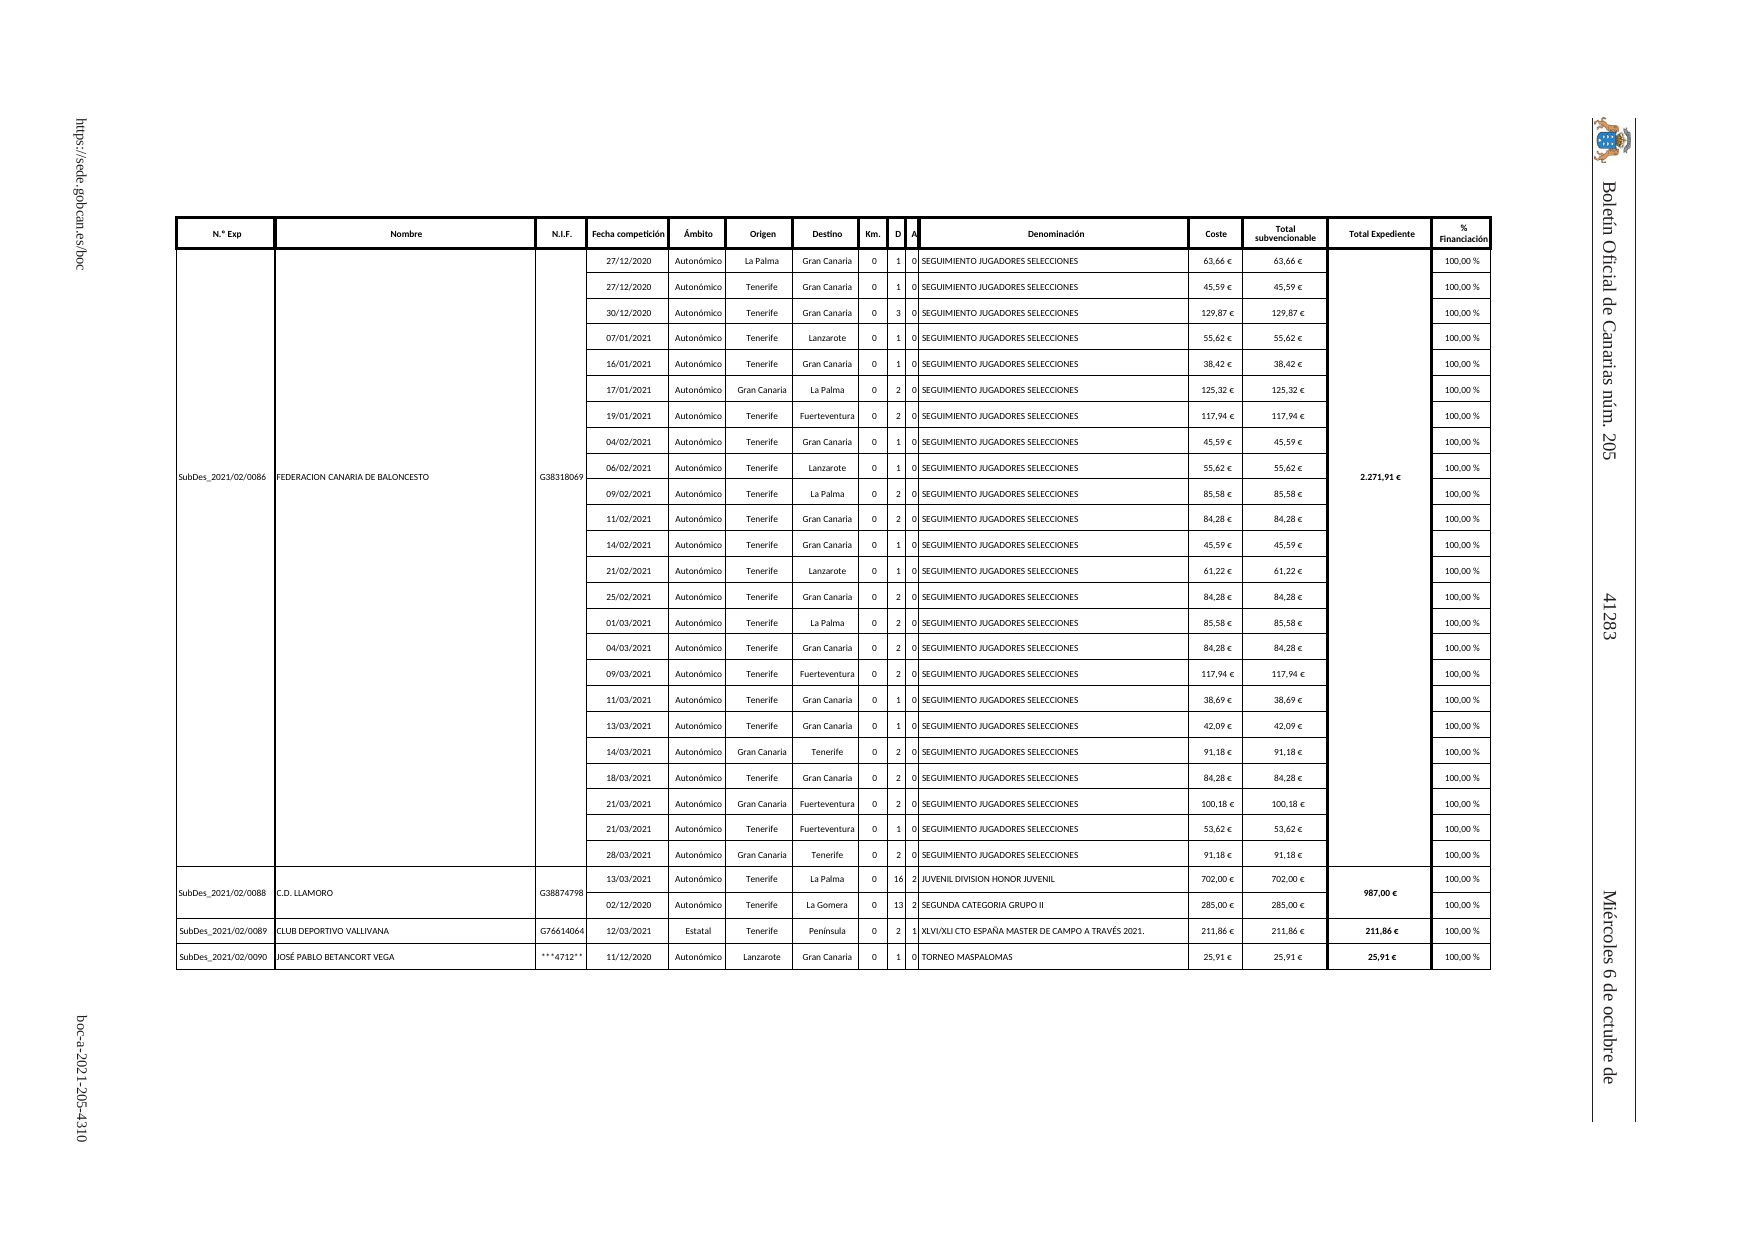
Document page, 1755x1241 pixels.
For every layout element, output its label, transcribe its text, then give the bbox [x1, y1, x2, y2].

table_cell Tenerife [726, 867, 792, 892]
table_cell 0 [859, 583, 887, 607]
table_header N.I.F. [537, 219, 585, 247]
table_cell 100,00 % [1433, 841, 1490, 866]
table_cell 0 [859, 764, 887, 788]
table_cell SEGUIMIENTO JUGADORES SELECCIONES [919, 479, 1188, 504]
table_cell 0 [906, 764, 918, 788]
table_cell 09/03/2021 [587, 660, 668, 685]
table_cell 91,18 € [1189, 841, 1242, 866]
table_cell 85,58 € [1243, 479, 1326, 504]
table_cell 06/02/2021 [587, 454, 668, 478]
table_cell Autonómico [669, 273, 725, 297]
table_cell Autonómico [669, 764, 725, 788]
table_cell Autonómico [669, 867, 725, 892]
table_cell 2 [888, 402, 905, 427]
table_cell Gran Canaria [793, 686, 858, 711]
table_cell 1 [888, 944, 905, 969]
table_cell Lanzarote [726, 944, 792, 969]
table_cell 0 [859, 815, 887, 840]
table_cell 53,62 € [1243, 815, 1326, 840]
table_cell Tenerife [726, 893, 792, 917]
table_cell 211,86 € [1243, 919, 1326, 943]
table_cell 2 [888, 583, 905, 607]
table_cell 91,18 € [1243, 841, 1326, 866]
table_cell Tenerife [726, 609, 792, 633]
table_cell Tenerife [793, 738, 858, 762]
table_cell 61,22 € [1189, 557, 1242, 582]
table_cell Autonómico [669, 428, 725, 452]
table_cell 100,00 % [1433, 712, 1490, 737]
table_cell 125,32 € [1243, 376, 1326, 401]
table_cell SEGUIMIENTO JUGADORES SELECCIONES [919, 531, 1188, 556]
text Miércoles 6 de octubre de 2021 [1598, 890, 1621, 1124]
text https://sede.gobcan.es/boc [73, 118, 90, 273]
table_cell 0 [906, 686, 918, 711]
table_cell 38,69 € [1243, 686, 1326, 711]
table_cell 0 [859, 479, 887, 504]
table_cell 0 [906, 454, 918, 478]
table_cell XLVI/XLI CTO ESPAÑA MASTER DE CAMPO A TRAVÉS 2021. [919, 919, 1188, 943]
table_cell 100,00 % [1433, 250, 1490, 272]
table_cell Lanzarote [793, 454, 858, 478]
table_cell 1 [888, 250, 905, 272]
table_cell SubDes_2021/02/0089 [177, 919, 274, 943]
table_cell Gran Canaria [793, 299, 858, 323]
table_cell 129,87 € [1243, 299, 1326, 323]
table_cell SEGUIMIENTO JUGADORES SELECCIONES [919, 350, 1188, 375]
table_cell Península [793, 919, 858, 943]
table_cell 55,62 € [1189, 324, 1242, 349]
table_cell 100,00 % [1433, 789, 1490, 814]
table_cell Tenerife [726, 815, 792, 840]
table_cell Autonómico [669, 350, 725, 375]
table_cell 0 [906, 557, 918, 582]
table_cell 0 [859, 273, 887, 297]
table_cell 21/02/2021 [587, 557, 668, 582]
table_cell Fuerteventura [793, 815, 858, 840]
table_cell CLUB DEPORTIVO VALLIVANA [276, 919, 535, 943]
table_cell Autonómico [669, 712, 725, 737]
table_cell SEGUIMIENTO JUGADORES SELECCIONES [919, 299, 1188, 323]
table_cell 84,28 € [1189, 505, 1242, 530]
table_cell 0 [859, 789, 887, 814]
table_cell 100,00 % [1433, 738, 1490, 762]
table_cell Autonómico [669, 789, 725, 814]
table_cell 0 [859, 557, 887, 582]
table_cell Tenerife [726, 583, 792, 607]
table_cell Lanzarote [793, 557, 858, 582]
table_cell 25,91 € [1243, 944, 1326, 969]
table_cell 85,58 € [1189, 609, 1242, 633]
table_cell 117,94 € [1243, 402, 1326, 427]
table_cell 45,59 € [1189, 428, 1242, 452]
table_header A [907, 219, 917, 247]
table_cell 1 [888, 557, 905, 582]
table_cell 0 [906, 428, 918, 452]
table_cell SEGUIMIENTO JUGADORES SELECCIONES [919, 557, 1188, 582]
table_cell 117,94 € [1243, 660, 1326, 685]
table_cell 21/03/2021 [587, 789, 668, 814]
table_cell Autonómico [669, 815, 725, 840]
table_cell 55,62 € [1189, 454, 1242, 478]
table_cell 702,00 € [1243, 867, 1326, 892]
table_cell 0 [906, 299, 918, 323]
table_cell 27/12/2020 [587, 273, 668, 297]
table_cell SEGUIMIENTO JUGADORES SELECCIONES [919, 738, 1188, 762]
table_header N.º Exp [178, 219, 273, 247]
table_cell Tenerife [726, 764, 792, 788]
table_cell Autonómico [669, 531, 725, 556]
table_cell 0 [859, 324, 887, 349]
table_header Denominación [921, 219, 1187, 247]
table_cell 0 [906, 583, 918, 607]
table_cell La Palma [793, 376, 858, 401]
table_cell 285,00 € [1189, 893, 1242, 917]
table_cell 0 [859, 660, 887, 685]
table_cell 211,86 € [1189, 919, 1242, 943]
table_cell Gran Canaria [793, 250, 858, 272]
table_cell 100,00 % [1433, 764, 1490, 788]
table_cell 14/02/2021 [587, 531, 668, 556]
table_cell 702,00 € [1189, 867, 1242, 892]
table_cell Tenerife [726, 350, 792, 375]
table_cell 285,00 € [1243, 893, 1326, 917]
table_cell Fuerteventura [793, 660, 858, 685]
table_cell 45,59 € [1189, 531, 1242, 556]
table_cell G76614064 [536, 919, 586, 943]
table_cell 100,00 % [1433, 454, 1490, 478]
table_cell 2 [888, 505, 905, 530]
table_cell Autonómico [669, 944, 725, 969]
table_cell SEGUIMIENTO JUGADORES SELECCIONES [919, 376, 1188, 401]
table_cell 117,94 € [1189, 402, 1242, 427]
table_cell 42,09 € [1243, 712, 1326, 737]
table_cell 18/03/2021 [587, 764, 668, 788]
table_cell 100,00 % [1433, 299, 1490, 323]
table_cell Fuerteventura [793, 789, 858, 814]
table_cell 84,28 € [1243, 634, 1326, 659]
table_cell Gran Canaria [726, 789, 792, 814]
table_cell Autonómico [669, 557, 725, 582]
table_cell 0 [859, 402, 887, 427]
table_cell 0 [859, 609, 887, 633]
table_cell Autonómico [669, 738, 725, 762]
table_cell Gran Canaria [726, 841, 792, 866]
table_cell Autonómico [669, 583, 725, 607]
table_cell 0 [906, 273, 918, 297]
table_cell 28/03/2021 [587, 841, 668, 866]
table_cell 85,58 € [1243, 609, 1326, 633]
table_cell Gran Canaria [726, 376, 792, 401]
table_cell Autonómico [669, 299, 725, 323]
table_cell 100,00 % [1433, 919, 1490, 943]
table_cell 19/01/2021 [587, 402, 668, 427]
table_cell SEGUIMIENTO JUGADORES SELECCIONES [919, 660, 1188, 685]
table_cell 38,42 € [1243, 350, 1326, 375]
table_cell G38318069 [536, 250, 586, 866]
table_cell 0 [906, 815, 918, 840]
table_cell Autonómico [669, 841, 725, 866]
table_cell 45,59 € [1189, 273, 1242, 297]
table_cell La Palma [793, 479, 858, 504]
table_cell Gran Canaria [793, 944, 858, 969]
table_header Ámbito [670, 219, 724, 247]
table_cell 100,00 % [1433, 893, 1490, 917]
table_cell La Palma [726, 250, 792, 272]
table_cell 100,18 € [1243, 789, 1326, 814]
table_cell 04/03/2021 [587, 634, 668, 659]
table_cell 45,59 € [1243, 428, 1326, 452]
table_cell 13/03/2021 [587, 712, 668, 737]
table_cell 0 [906, 505, 918, 530]
table_cell Tenerife [726, 479, 792, 504]
table_cell 1 [888, 324, 905, 349]
table_cell Tenerife [793, 841, 858, 866]
table_cell 100,00 % [1433, 944, 1490, 969]
table_cell 100,00 % [1433, 557, 1490, 582]
table_cell Autonómico [669, 505, 725, 530]
table_cell 07/01/2021 [587, 324, 668, 349]
table_cell 0 [906, 531, 918, 556]
table_cell Tenerife [726, 428, 792, 452]
table_cell 0 [859, 893, 887, 917]
table_cell 84,28 € [1243, 764, 1326, 788]
table_cell 100,00 % [1433, 531, 1490, 556]
table_cell 01/03/2021 [587, 609, 668, 633]
table_cell 63,66 € [1189, 250, 1242, 272]
table_cell 1 [888, 531, 905, 556]
table_cell Tenerife [726, 273, 792, 297]
table_cell 63,66 € [1243, 250, 1326, 272]
table_cell Autonómico [669, 324, 725, 349]
table_cell 0 [906, 479, 918, 504]
table_cell 2 [906, 893, 918, 917]
table_cell Gran Canaria [793, 428, 858, 452]
table_cell 100,00 % [1433, 815, 1490, 840]
table_cell 25/02/2021 [587, 583, 668, 607]
table_cell 3 [888, 299, 905, 323]
table_cell SubDes_2021/02/0090 [177, 944, 274, 969]
table_cell 11/02/2021 [587, 505, 668, 530]
table_cell Autonómico [669, 660, 725, 685]
table_cell 2 [888, 919, 905, 943]
table_cell SEGUIMIENTO JUGADORES SELECCIONES [919, 402, 1188, 427]
table_cell 0 [906, 609, 918, 633]
table_cell Tenerife [726, 686, 792, 711]
table_cell Tenerife [726, 454, 792, 478]
table_cell 100,00 % [1433, 350, 1490, 375]
table_cell 55,62 € [1243, 454, 1326, 478]
table_cell 0 [859, 919, 887, 943]
table_cell 13 [888, 893, 905, 917]
table_cell 84,28 € [1189, 634, 1242, 659]
table_cell JUVENIL DIVISION HONOR JUVENIL [919, 867, 1188, 892]
table_cell SubDes_2021/02/0088 [177, 867, 274, 917]
table_cell 84,28 € [1189, 583, 1242, 607]
table_cell Tenerife [726, 324, 792, 349]
table_cell 1 [906, 919, 918, 943]
table_header Coste [1190, 219, 1241, 247]
table_cell Lanzarote [793, 324, 858, 349]
table_cell SEGUIMIENTO JUGADORES SELECCIONES [919, 712, 1188, 737]
table_cell 0 [859, 299, 887, 323]
table_cell 0 [859, 428, 887, 452]
text Boletín Oficial de Canarias núm. 205 [1599, 181, 1621, 462]
table_cell SEGUIMIENTO JUGADORES SELECCIONES [919, 609, 1188, 633]
table_cell 55,62 € [1243, 324, 1326, 349]
table_cell 0 [906, 250, 918, 272]
table_cell 100,00 % [1433, 324, 1490, 349]
table_cell 129,87 € [1189, 299, 1242, 323]
text 41283 [1600, 593, 1621, 642]
table_cell Tenerife [726, 531, 792, 556]
table_cell SEGUIMIENTO JUGADORES SELECCIONES [919, 634, 1188, 659]
table_cell 0 [906, 712, 918, 737]
table_cell 0 [906, 402, 918, 427]
table_header % Financiación [1433, 219, 1489, 247]
table_cell 0 [859, 350, 887, 375]
table_cell 2 [888, 479, 905, 504]
table_cell 11/03/2021 [587, 686, 668, 711]
table_cell 1 [888, 428, 905, 452]
table_cell 2 [888, 376, 905, 401]
table_cell 100,00 % [1433, 867, 1490, 892]
table_header D [889, 219, 904, 247]
table_cell Tenerife [726, 557, 792, 582]
table_cell 100,00 % [1433, 686, 1490, 711]
table_cell 53,62 € [1189, 815, 1242, 840]
table_cell 2 [888, 609, 905, 633]
table_cell 0 [906, 789, 918, 814]
table_cell Gran Canaria [793, 531, 858, 556]
table_cell 04/02/2021 [587, 428, 668, 452]
table_cell Autonómico [669, 609, 725, 633]
table_cell Gran Canaria [793, 583, 858, 607]
table_cell 2 [888, 634, 905, 659]
table_cell 100,00 % [1433, 402, 1490, 427]
table_cell Gran Canaria [793, 350, 858, 375]
table_cell 100,00 % [1433, 609, 1490, 633]
table_cell 84,28 € [1243, 583, 1326, 607]
table_cell Fuerteventura [793, 402, 858, 427]
table_cell 100,00 % [1433, 583, 1490, 607]
table_cell 84,28 € [1243, 505, 1326, 530]
table_cell Autonómico [669, 893, 725, 917]
table_cell SEGUIMIENTO JUGADORES SELECCIONES [919, 815, 1188, 840]
table_cell 0 [859, 867, 887, 892]
table_cell 100,00 % [1433, 376, 1490, 401]
table_cell 100,00 % [1433, 273, 1490, 297]
table_cell Autonómico [669, 634, 725, 659]
table_cell SEGUIMIENTO JUGADORES SELECCIONES [919, 764, 1188, 788]
table_cell 42,09 € [1189, 712, 1242, 737]
table_cell 91,18 € [1243, 738, 1326, 762]
table_cell 2 [888, 841, 905, 866]
table_cell 211,86 € [1329, 919, 1430, 943]
table_cell 09/02/2021 [587, 479, 668, 504]
table_cell 2 [888, 764, 905, 788]
table_cell 0 [859, 634, 887, 659]
table_cell 2 [888, 789, 905, 814]
table_cell SEGUIMIENTO JUGADORES SELECCIONES [919, 505, 1188, 530]
table_cell SEGUIMIENTO JUGADORES SELECCIONES [919, 250, 1188, 272]
table_cell 38,69 € [1189, 686, 1242, 711]
table_cell 91,18 € [1189, 738, 1242, 762]
table_cell La Palma [793, 609, 858, 633]
table_cell Tenerife [726, 634, 792, 659]
table_cell ***4712** [536, 944, 586, 969]
table_cell 0 [906, 738, 918, 762]
table_cell 1 [888, 350, 905, 375]
table_header Fecha competición [588, 219, 667, 247]
table_cell 100,00 % [1433, 505, 1490, 530]
table_cell SEGUIMIENTO JUGADORES SELECCIONES [919, 454, 1188, 478]
table_cell 11/12/2020 [587, 944, 668, 969]
table_cell SubDes_2021/02/0086 [177, 250, 274, 866]
table_cell 02/12/2020 [587, 893, 668, 917]
table_cell G38874798 [536, 867, 586, 917]
table_cell 0 [906, 660, 918, 685]
table_cell 1 [888, 712, 905, 737]
table_cell 12/03/2021 [587, 919, 668, 943]
table_cell 0 [906, 376, 918, 401]
table_cell 117,94 € [1189, 660, 1242, 685]
table_cell 1 [888, 686, 905, 711]
table_cell SEGUIMIENTO JUGADORES SELECCIONES [919, 273, 1188, 297]
table_cell 14/03/2021 [587, 738, 668, 762]
table_cell 0 [859, 531, 887, 556]
table_cell Gran Canaria [726, 738, 792, 762]
table_cell 61,22 € [1243, 557, 1326, 582]
table_cell Tenerife [726, 299, 792, 323]
table_cell 0 [859, 738, 887, 762]
table_cell 0 [859, 376, 887, 401]
table_cell JOSÉ PABLO BETANCORT VEGA [276, 944, 535, 969]
table_cell 100,00 % [1433, 634, 1490, 659]
table_cell 100,00 % [1433, 660, 1490, 685]
table_cell 38,42 € [1189, 350, 1242, 375]
table_cell 1 [888, 815, 905, 840]
table_header Nombre [277, 219, 534, 247]
table_cell 16/01/2021 [587, 350, 668, 375]
table_cell 30/12/2020 [587, 299, 668, 323]
table_cell SEGUIMIENTO JUGADORES SELECCIONES [919, 428, 1188, 452]
table_cell Gran Canaria [793, 505, 858, 530]
table_cell 25,91 € [1189, 944, 1242, 969]
table_cell Tenerife [726, 402, 792, 427]
table_cell Autonómico [669, 479, 725, 504]
table_cell 27/12/2020 [587, 250, 668, 272]
table_cell 45,59 € [1243, 273, 1326, 297]
table_header Total Expediente [1329, 219, 1430, 247]
table_cell 2.271,91 € [1329, 250, 1430, 866]
table_cell 17/01/2021 [587, 376, 668, 401]
table_cell 100,00 % [1433, 479, 1490, 504]
table_cell TORNEO MASPALOMAS [919, 944, 1188, 969]
table_cell Tenerife [726, 712, 792, 737]
table_cell FEDERACION CANARIA DE BALONCESTO [276, 250, 535, 866]
table_cell SEGUIMIENTO JUGADORES SELECCIONES [919, 686, 1188, 711]
table_cell 987,00 € [1329, 867, 1430, 917]
table_header Origen [727, 219, 791, 247]
table_cell 0 [906, 634, 918, 659]
table_cell 100,18 € [1189, 789, 1242, 814]
table_header Destino [794, 219, 857, 247]
table_cell Gran Canaria [793, 764, 858, 788]
table_cell 0 [859, 505, 887, 530]
table_cell Tenerife [726, 505, 792, 530]
table_cell 0 [859, 454, 887, 478]
table_cell Gran Canaria [793, 273, 858, 297]
table_cell 85,58 € [1189, 479, 1242, 504]
table_cell 13/03/2021 [587, 867, 668, 892]
text boc-a-2021-205-4310 [74, 1016, 91, 1145]
table_cell C.D. LLAMORO [276, 867, 535, 917]
table_cell 25,91 € [1329, 944, 1430, 969]
table_cell 100,00 % [1433, 428, 1490, 452]
table_cell 0 [859, 944, 887, 969]
table_cell Autonómico [669, 250, 725, 272]
table_cell SEGUIMIENTO JUGADORES SELECCIONES [919, 583, 1188, 607]
table_cell 0 [906, 841, 918, 866]
table_cell La Gomera [793, 893, 858, 917]
table_cell 0 [859, 686, 887, 711]
table_cell Tenerife [726, 919, 792, 943]
table_cell 125,32 € [1189, 376, 1242, 401]
table_cell 2 [906, 867, 918, 892]
table_cell 84,28 € [1189, 764, 1242, 788]
table_cell SEGUNDA CATEGORIA GRUPO II [919, 893, 1188, 917]
table_header Total subvencionable [1244, 219, 1326, 247]
table_cell 0 [859, 841, 887, 866]
table_cell 0 [859, 250, 887, 272]
table_cell SEGUIMIENTO JUGADORES SELECCIONES [919, 324, 1188, 349]
table_cell 0 [906, 324, 918, 349]
table_cell La Palma [793, 867, 858, 892]
table_cell 21/03/2021 [587, 815, 668, 840]
table_cell 45,59 € [1243, 531, 1326, 556]
table_cell Autonómico [669, 376, 725, 401]
table_cell 16 [888, 867, 905, 892]
table_cell Estatal [669, 919, 725, 943]
table_header Km. [860, 219, 886, 247]
table_cell 0 [906, 944, 918, 969]
table_cell Autonómico [669, 402, 725, 427]
table_cell SEGUIMIENTO JUGADORES SELECCIONES [919, 841, 1188, 866]
table_cell Tenerife [726, 660, 792, 685]
table_cell SEGUIMIENTO JUGADORES SELECCIONES [919, 789, 1188, 814]
table_cell Gran Canaria [793, 634, 858, 659]
table_cell 1 [888, 454, 905, 478]
table_cell Autonómico [669, 686, 725, 711]
table_cell Autonómico [669, 454, 725, 478]
table_cell 0 [859, 712, 887, 737]
table_cell 2 [888, 738, 905, 762]
table_cell 2 [888, 660, 905, 685]
table_cell 1 [888, 273, 905, 297]
table_cell 0 [906, 350, 918, 375]
table_cell Gran Canaria [793, 712, 858, 737]
